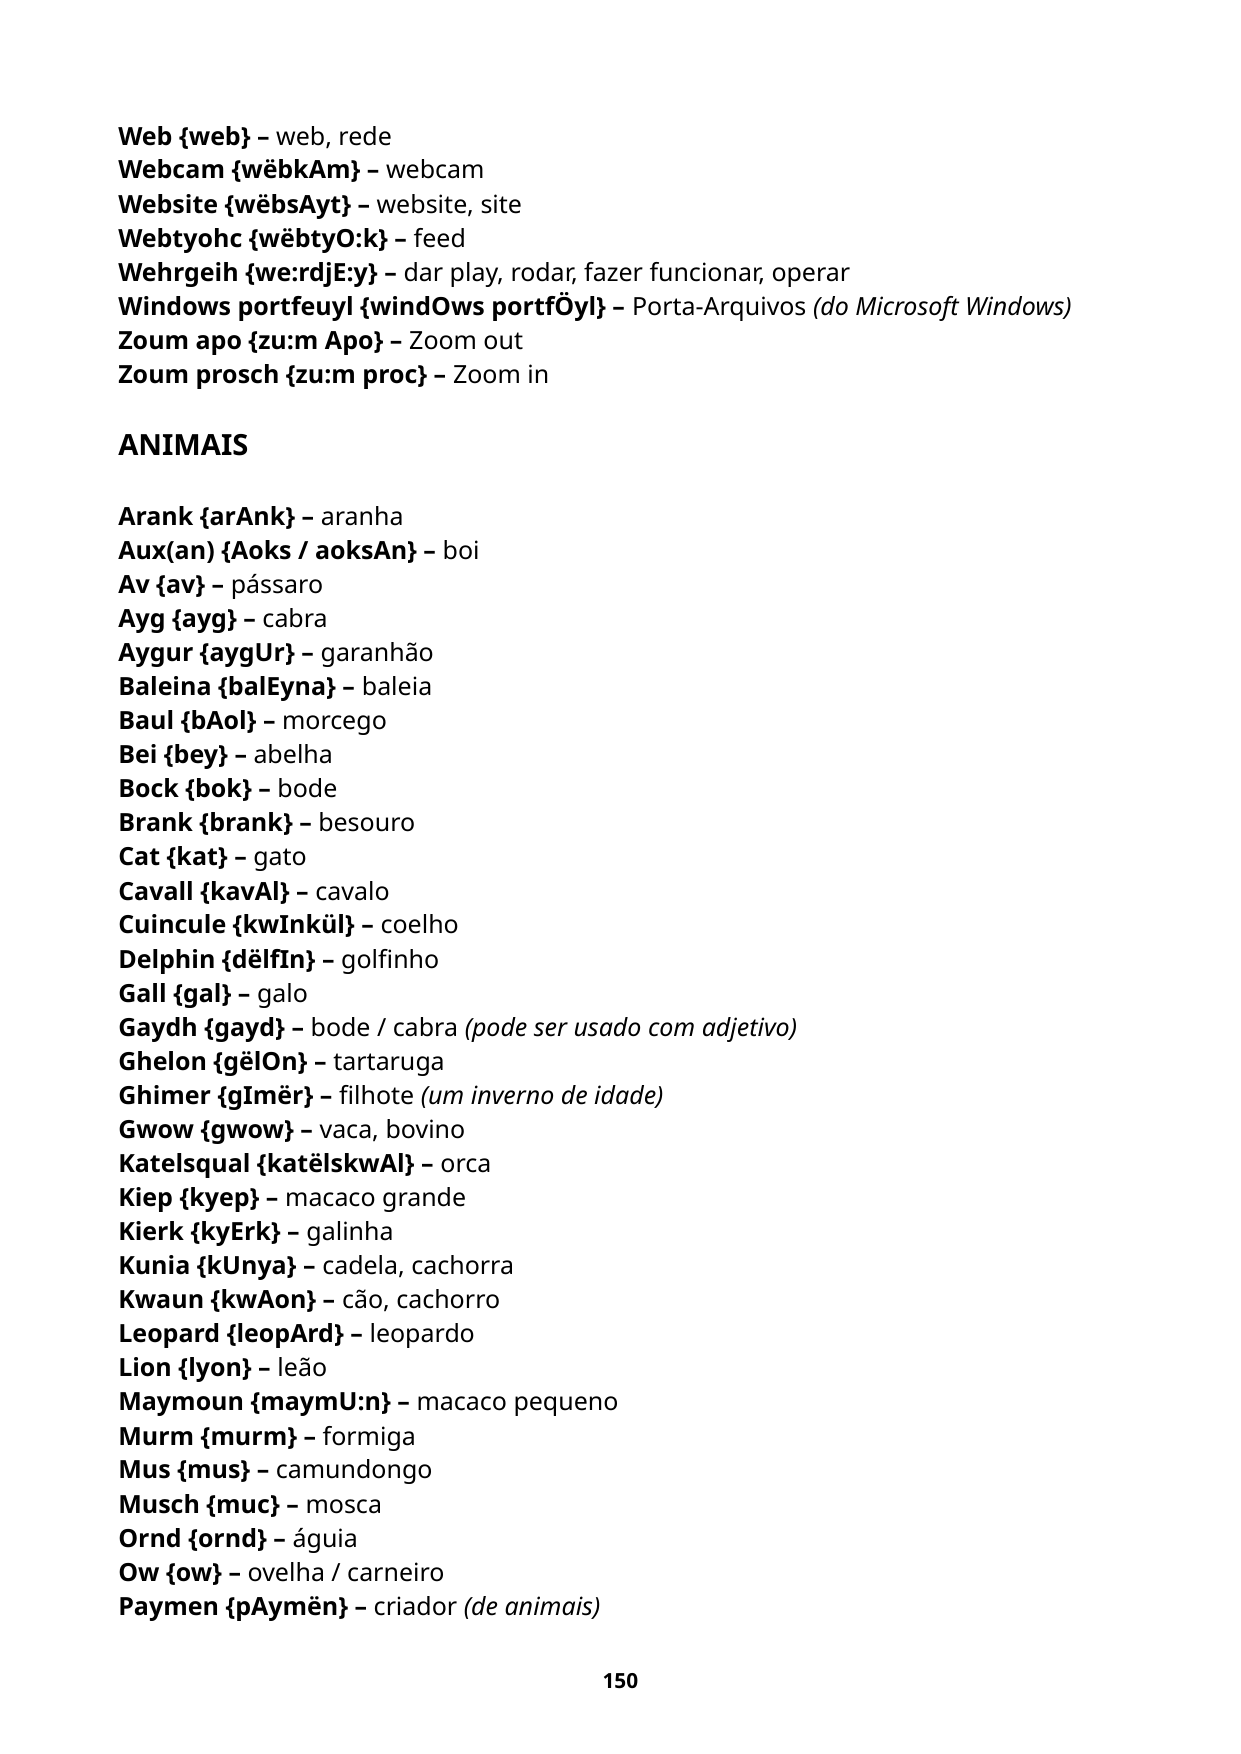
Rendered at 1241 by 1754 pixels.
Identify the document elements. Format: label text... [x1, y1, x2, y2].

text Web {web} – web, rede [118, 118, 1122, 152]
text Lion {lyon} – leão [118, 1350, 1122, 1384]
text Murm {murm} – formiga [118, 1418, 1122, 1452]
subtitle ANIMAIS [118, 425, 1122, 464]
text Gwow {gwow} – vaca, bovino [118, 1112, 1122, 1146]
text Bock {bok} – bode [118, 771, 1122, 805]
text Musch {muc} – mosca [118, 1486, 1122, 1520]
text Cavall {kavAl} – cavalo [118, 873, 1122, 907]
text Leopard {leopArd} – leopardo [118, 1316, 1122, 1350]
text Ghimer {gImër} – filhote (um inverno de idade) [118, 1077, 1122, 1112]
text Baleina {balEyna} – baleia [118, 669, 1122, 703]
text Av {av} – pássaro [118, 567, 1122, 601]
text Arank {arAnk} – aranha [118, 498, 1122, 532]
text Bei {bey} – abelha [118, 737, 1122, 771]
text Aux(an) {Aoks / aoksAn} – boi [118, 532, 1122, 567]
text Katelsqual {katëlskwAl} – orca [118, 1146, 1122, 1180]
text Gaydh {gayd} – bode / cabra (pode ser usado com adjetivo) [118, 1009, 1122, 1043]
text Ayg {ayg} – cabra [118, 601, 1122, 635]
text Maymoun {maymU:n} – macaco pequeno [118, 1384, 1122, 1418]
text Ghelon {gëlOn} – tartaruga [118, 1043, 1122, 1077]
text Kiep {kyep} – macaco grande [118, 1180, 1122, 1214]
text Mus {mus} – camundongo [118, 1452, 1122, 1486]
text Windows portfeuyl {windOws portfÖyl} – Porta-Arquivos (do Microsoft Windows) [118, 288, 1122, 322]
text Baul {bAol} – morcego [118, 703, 1122, 737]
text Paymen {pAymën} – criador (de animais) [118, 1588, 1122, 1622]
text Webtyohc {wëbtyO:k} – feed [118, 220, 1122, 254]
text Kwaun {kwAon} – cão, cachorro [118, 1282, 1122, 1316]
text Kunia {kUnya} – cadela, cachorra [118, 1248, 1122, 1282]
text Kierk {kyErk} – galinha [118, 1214, 1122, 1248]
text Website {wëbsAyt} – website, site [118, 186, 1122, 220]
text Ow {ow} – ovelha / carneiro [118, 1554, 1122, 1588]
text Delphin {dëlfIn} – golfinho [118, 941, 1122, 975]
text Ornd {ornd} – águia [118, 1520, 1122, 1554]
text Cuincule {kwInkül} – coelho [118, 907, 1122, 941]
text Wehrgeih {we:rdjE:y} – dar play, rodar, fazer funcionar, operar [118, 254, 1122, 288]
text Zoum apo {zu:m Apo} – Zoom out [118, 322, 1122, 357]
text Zoum prosch {zu:m proc} – Zoom in [118, 357, 1122, 391]
text Brank {brank} – besouro [118, 805, 1122, 839]
text Gall {gal} – galo [118, 975, 1122, 1009]
text Aygur {aygUr} – garanhão [118, 635, 1122, 669]
text Webcam {wëbkAm} – webcam [118, 152, 1122, 186]
text Cat {kat} – gato [118, 839, 1122, 873]
